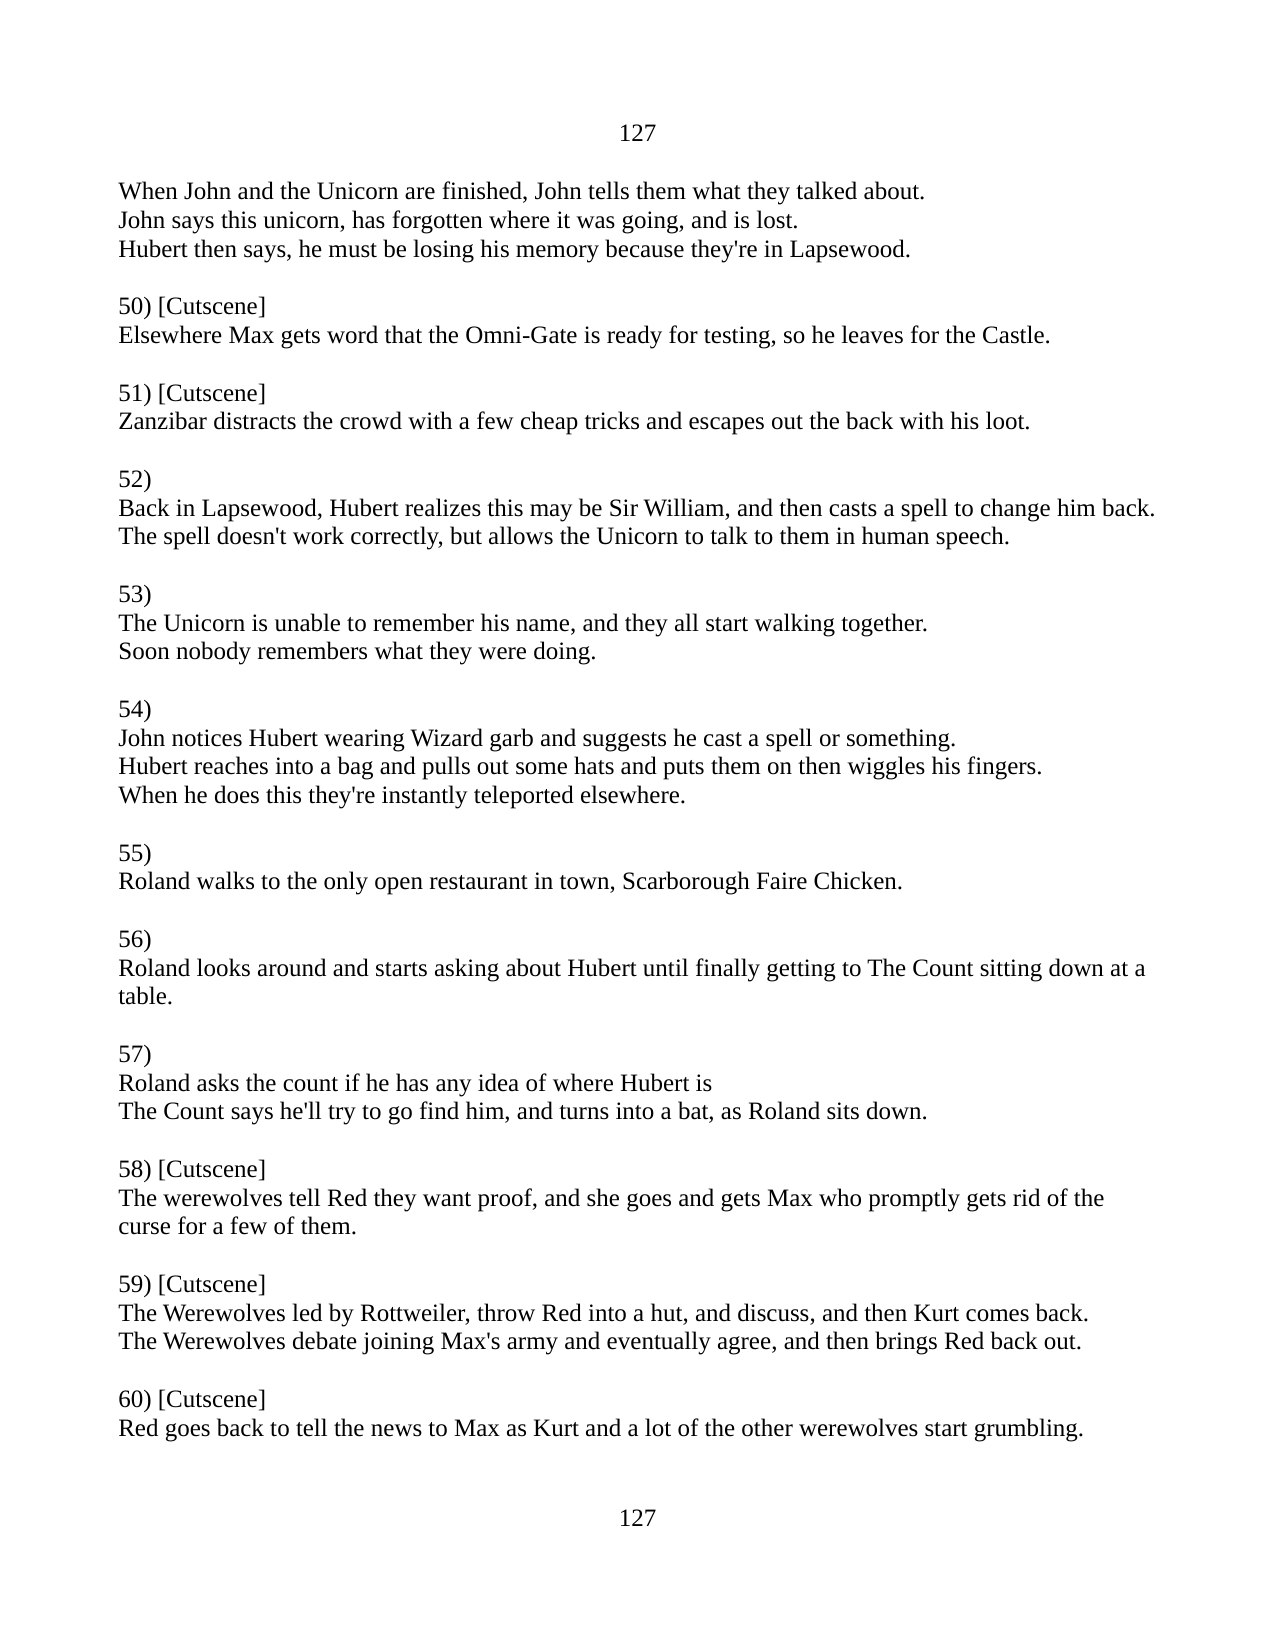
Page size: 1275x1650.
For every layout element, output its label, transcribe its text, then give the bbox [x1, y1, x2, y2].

text 57) [118, 1039, 1157, 1068]
text 50) [Cutscene] [118, 291, 1157, 320]
text Roland asks the count if he has any idea of where Hubert is [118, 1068, 1157, 1096]
text 59) [Cutscene] [118, 1269, 1157, 1298]
text The werewolves tell Red they want proof, and she goes and gets Max who promptly gets rid of the curse for a few of them. [118, 1183, 1157, 1240]
text John says this unicorn, has forgotten where it was going, and is lost. [118, 205, 1157, 234]
text Hubert reaches into a bag and pulls out some hats and puts them on then wiggles his fingers. [118, 751, 1157, 780]
text 56) [118, 924, 1157, 953]
text 54) [118, 694, 1157, 723]
text When John and the Unicorn are finished, John tells them what they talked about. [118, 176, 1157, 205]
text When he does this they're instantly teleported elsewhere. [118, 780, 1157, 809]
text Roland walks to the only open restaurant in town, Scarborough Faire Chicken. [118, 866, 1157, 895]
text 53) [118, 579, 1157, 608]
text 60) [Cutscene] [118, 1384, 1157, 1413]
text 55) [118, 838, 1157, 866]
text Zanzibar distracts the crowd with a few cheap tricks and escapes out the back with his loot. [118, 406, 1157, 435]
text 51) [Cutscene] [118, 378, 1157, 406]
text The Werewolves led by Rottweiler, throw Red into a hut, and discuss, and then Kurt comes back. [118, 1298, 1157, 1326]
text Soon nobody remembers what they were doing. [118, 636, 1157, 665]
text Back in Lapsewood, Hubert realizes this may be Sir William, and then casts a spell to change him back. [118, 493, 1157, 521]
text Roland looks around and starts asking about Hubert until finally getting to The Count sitting down at a table. [118, 953, 1157, 1010]
text Hubert then says, he must be losing his memory because they're in Lapsewood. [118, 234, 1157, 263]
text The Werewolves debate joining Max's army and eventually agree, and then brings Red back out. [118, 1326, 1157, 1355]
text 52) [118, 464, 1157, 493]
text Red goes back to tell the news to Max as Kurt and a lot of the other werewolves start grumbling. [118, 1413, 1157, 1441]
text The Unicorn is unable to remember his name, and they all start walking together. [118, 608, 1157, 636]
text The Count says he'll try to go find him, and turns into a bat, as Roland sits down. [118, 1096, 1157, 1125]
text Elsewhere Max gets word that the Omni-Gate is ready for testing, so he leaves for the Castle. [118, 320, 1157, 349]
text The spell doesn't work correctly, but allows the Unicorn to talk to them in human speech. [118, 521, 1157, 550]
text 58) [Cutscene] [118, 1154, 1157, 1183]
text John notices Hubert wearing Wizard garb and suggests he cast a spell or something. [118, 723, 1157, 751]
